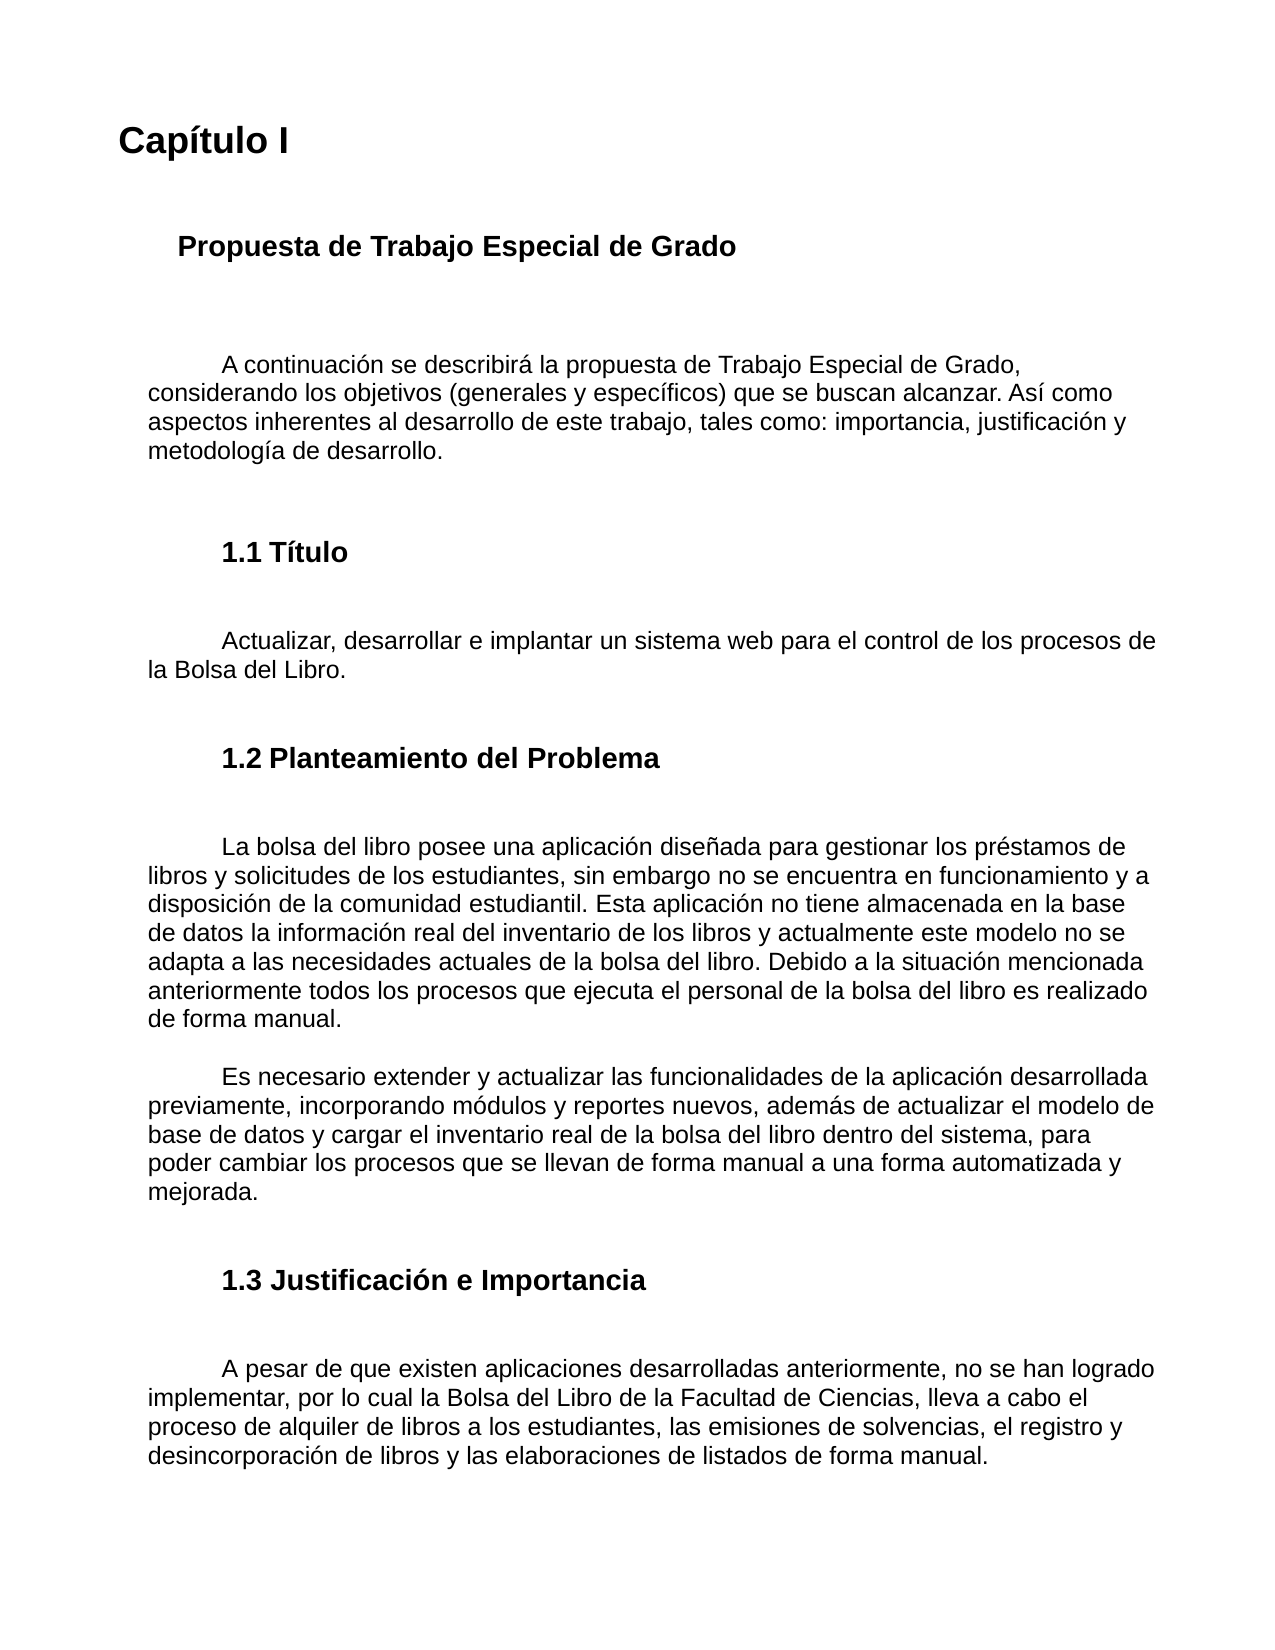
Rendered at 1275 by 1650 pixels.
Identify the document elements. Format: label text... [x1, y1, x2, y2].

text 1.1 Título Actualizar, desarrollar e implantar un sistema web para el control de los procesos de la Bolsa del Libro. 1.2 Planteamiento del Problema La bolsa del libro posee una aplicación diseñada para gestionar los préstamos de libros y solicitudes de los estudiantes, sin embargo no se encuentra en funcionamiento y a disposición de la comunidad estudiantil. Esta aplicación no tiene almacenada en la base de datos la información real del inventario de los libros y actualmente este modelo no se adapta a las necesidades actuales de la bolsa del libro. Debido a la situación mencionada anteriormente todos los procesos que ejecuta el personal de la bolsa del libro es realizado de forma manual. Es necesario extender y actualizar las funcionalidades de la aplicación desarrollada previamente, incorporando módulos y reportes nuevos, además de actualizar el modelo de base de datos y cargar el inventario real de la bolsa del libro dentro del sistema, para poder cambiar los procesos que se llevan de forma manual a una forma automatizada y mejorada. 1.3 Justificación e Importancia A pesar de que existen aplicaciones desarrolladas anteriormente, no se han logrado implementar, por lo cual la Bolsa del Libro de la Facultad de Ciencias, lleva a cabo el proceso de alquiler de libros a los estudiantes, las emisiones de solvencias, el registro y desincorporación de libros y las elaboraciones de listados de forma manual. [148, 506, 1157, 1527]
text Propuesta de Trabajo Especial de Grado [118, 229, 1157, 263]
text A continuación se describirá la propuesta de Trabajo Especial de Grado, considerando los objetivos (generales y específicos) que se buscan alcanzar. Así como aspectos inherentes al desarrollo de este trabajo, tales como: importancia, justificación y metodología de desarrollo. [148, 321, 1157, 493]
text Capítulo I [118, 118, 1157, 161]
